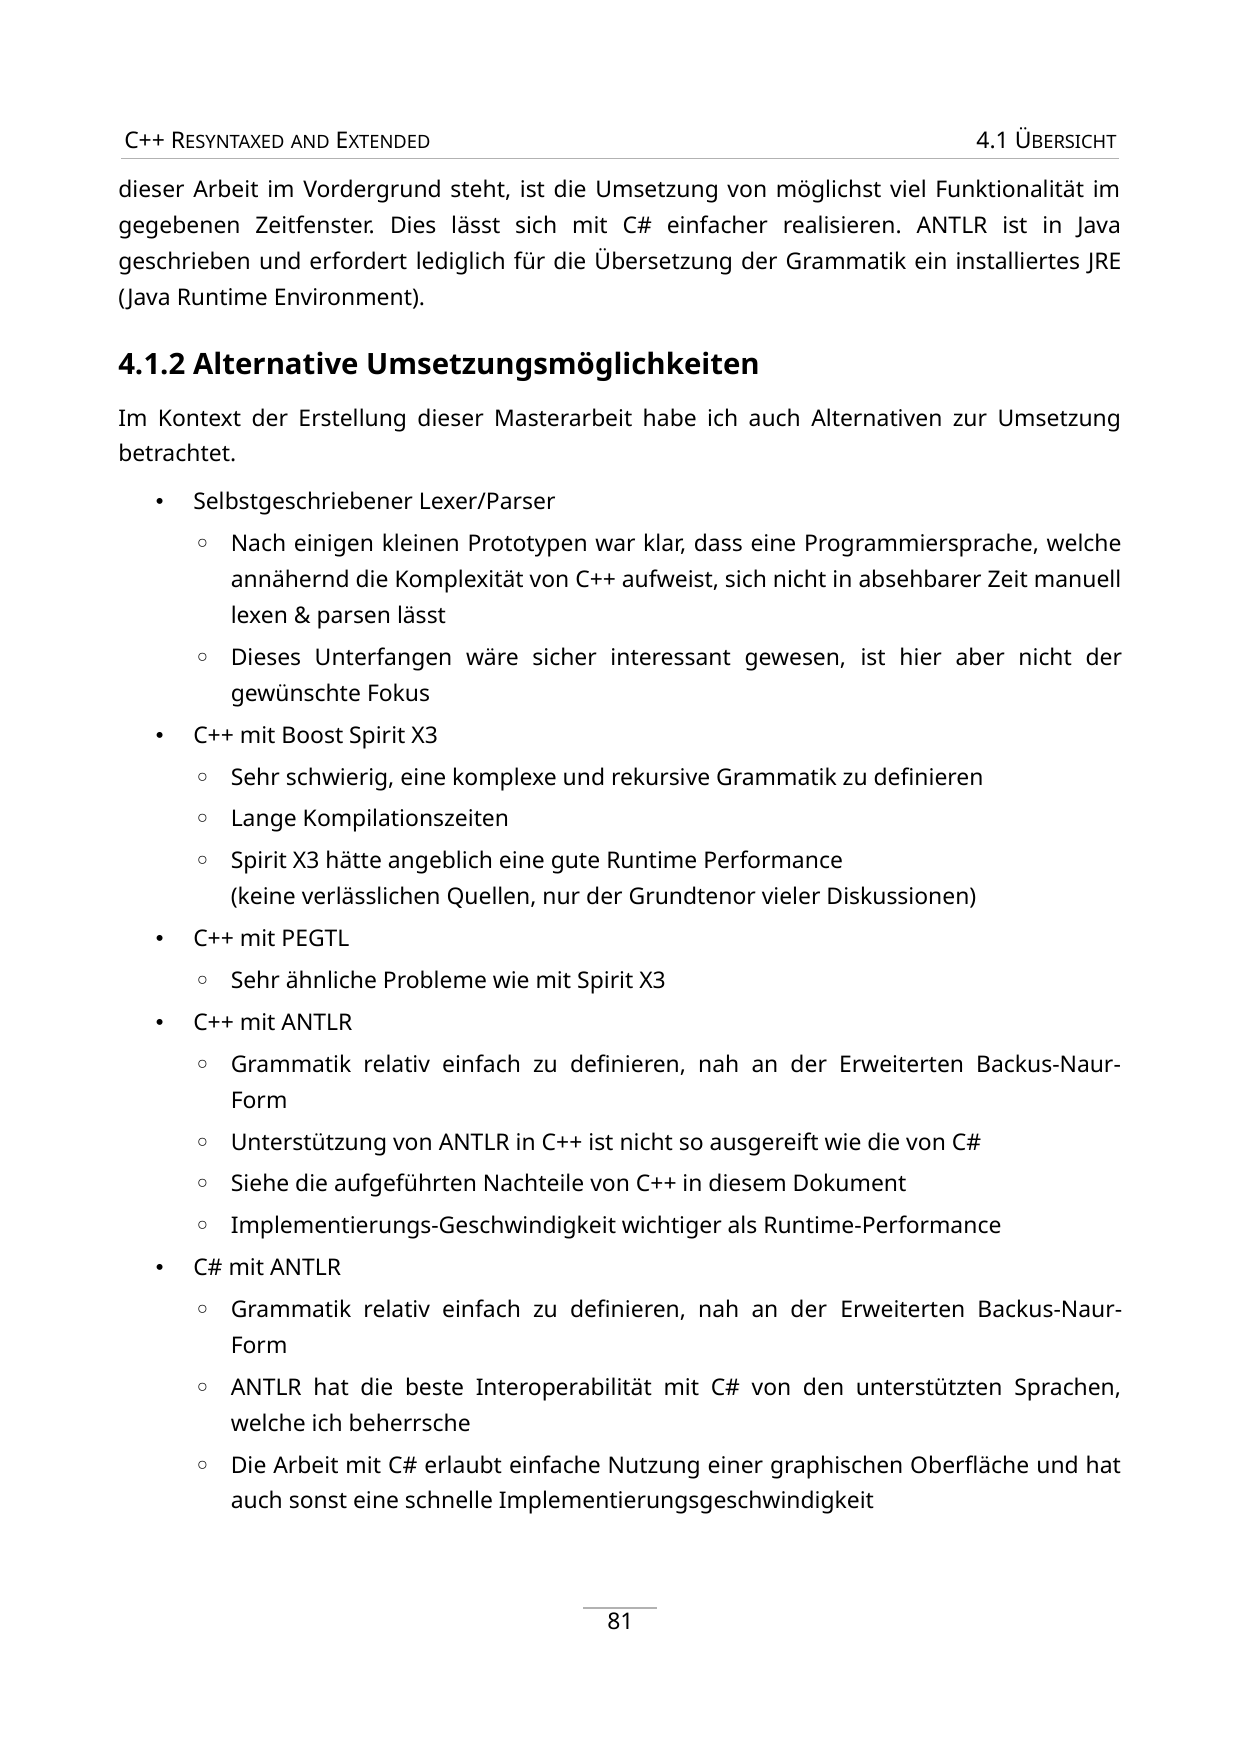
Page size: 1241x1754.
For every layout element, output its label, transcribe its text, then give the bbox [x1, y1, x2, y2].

list Spirit X3 hätte angeblich eine gute Runtime Performance (keine verlässlichen Quellen, nur der Grundtenor vieler Diskussionen) [193, 844, 1122, 911]
list Nach einigen kleinen Prototypen war klar, dass eine Programmiersprache, welche annähernd die Komplexität von C++ aufweist, sich nicht in absehbarer Zeit manuell lexen & parsen lässt [193, 527, 1122, 630]
list Unterstützung von ANTLR in C++ ist nicht so ausgereift wie die von C# [193, 1125, 1122, 1157]
list Sehr ähnliche Probleme wie mit Spirit X3 [193, 964, 1122, 995]
text dieser Arbeit im Vordergrund steht, ist die Umsetzung von möglichst viel Funktionalität im gegebenen Zeitfenster. Dies lässt sich mit C# einfacher realisieren. ANTLR ist in Java geschrieben und erfordert lediglich für die Übersetzung der Grammatik ein installiertes JRE (Java Runtime Environment). [118, 173, 1122, 312]
list Dieses Unterfangen wäre sicher interessant gewesen, ist hier aber nicht der gewünschte Fokus [193, 641, 1122, 708]
list Die Arbeit mit C# erlaubt einfache Nutzung einer graphischen Oberfläche und hat auch sonst eine schnelle Implementierungsgeschwindigkeit [193, 1448, 1122, 1516]
list Sehr schwierig, eine komplexe und rekursive Grammatik zu definieren [193, 760, 1122, 792]
list C++ mit ANTLR [156, 1006, 1122, 1037]
list Grammatik relativ einfach zu definieren, nah an der Erweiterten Backus-Naur-Form [193, 1293, 1122, 1360]
list C++ mit Boost Spirit X3 [156, 718, 1122, 750]
list Selbstgeschriebener Lexer/Parser [156, 485, 1122, 516]
list Grammatik relativ einfach zu definieren, nah an der Erweiterten Backus-Naur-Form [193, 1048, 1122, 1115]
list C# mit ANTLR [156, 1251, 1122, 1282]
text Im Kontext der Erstellung dieser Masterarbeit habe ich auch Alternativen zur Umsetzung betrachtet. [118, 401, 1122, 469]
subtitle Alternative Umsetzungsmöglichkeiten [118, 343, 1122, 383]
list C++ mit PEGTL [156, 922, 1122, 953]
list ANTLR hat die beste Interoperabilität mit C# von den unterstützten Sprachen, welche ich beherrsche [193, 1371, 1122, 1438]
list Implementierungs-Geschwindigkeit wichtiger als Runtime-Performance [193, 1209, 1122, 1240]
list Siehe die aufgeführten Nachteile von C++ in diesem Dokument [193, 1167, 1122, 1198]
list Lange Kompilationszeiten [193, 802, 1122, 833]
